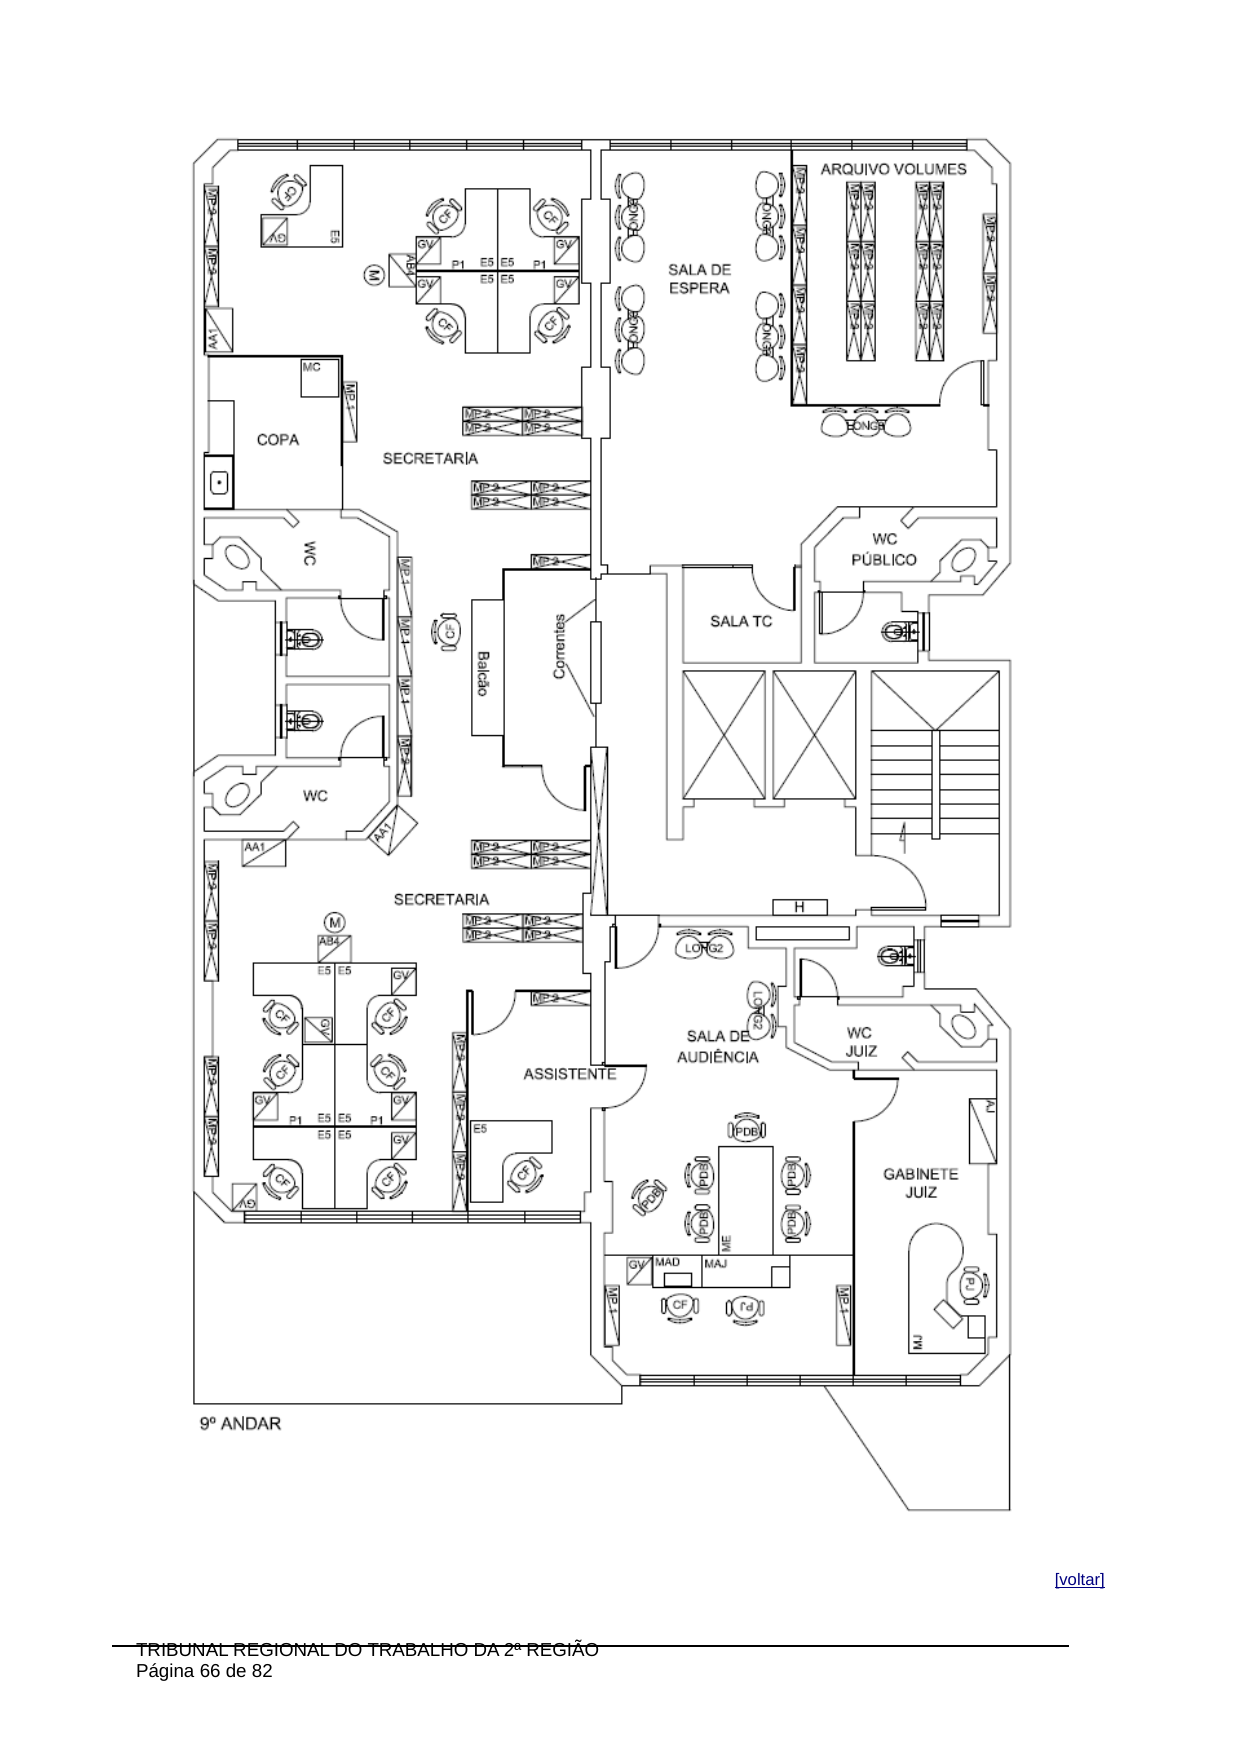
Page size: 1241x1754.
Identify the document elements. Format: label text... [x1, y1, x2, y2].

picture [143, 125, 1097, 1530]
text [voltar] [136, 1570, 1104, 1589]
text h [136, 75, 1104, 104]
